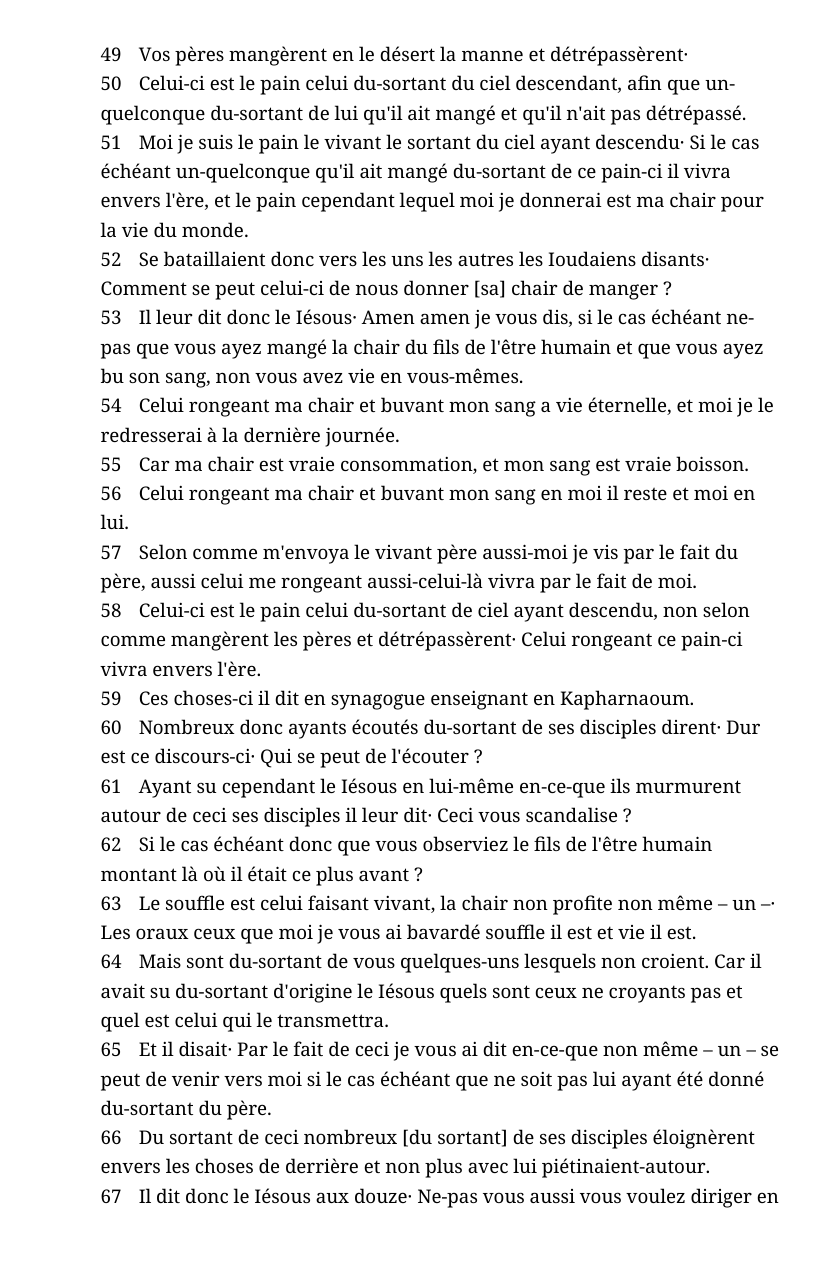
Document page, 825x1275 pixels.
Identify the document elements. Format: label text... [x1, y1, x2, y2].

text 49 Vos pères mangèrent en le désert la manne et détrépassèrent· 50 Celui-ci est le pain celui du-sortant du ciel descendant, afin que un-quelconque du-sortant de lui qu'il ait mangé et qu'il n'ait pas détrépassé. 51 Moi je suis le pain le vivant le sortant du ciel ayant descendu· Si le cas échéant un-quelconque qu'il ait mangé du-sortant de ce pain-ci il vivra envers l'ère, et le pain cependant lequel moi je donnerai est ma chair pour la vie du monde. 52 Se bataillaient donc vers les uns les autres les Ioudaiens disants· Comment se peut celui-ci de nous donner [sa] chair de manger ? 53 Il leur dit donc le Iésous· Amen amen je vous dis, si le cas échéant ne-pas que vous ayez mangé la chair du fils de l'être humain et que vous ayez bu son sang, non vous avez vie en vous-mêmes. 54 Celui rongeant ma chair et buvant mon sang a vie éternelle, et moi je le redresserai à la dernière journée. 55 Car ma chair est vraie consommation, et mon sang est vraie boisson. 56 Celui rongeant ma chair et buvant mon sang en moi il reste et moi en lui. 57 Selon comme m'envoya le vivant père aussi-moi je vis par le fait du père, aussi celui me rongeant aussi-celui-là vivra par le fait de moi. 58 Celui-ci est le pain celui du-sortant de ciel ayant descendu, non selon comme mangèrent les pères et détrépassèrent· Celui rongeant ce pain-ci vivra envers l'ère. 59 Ces choses-ci il dit en synagogue enseignant en Kapharnaoum. 60 Nombreux donc ayants écoutés du-sortant de ses disciples dirent· Dur est ce discours-ci· Qui se peut de l'écouter ? 61 Ayant su cependant le Iésous en lui-même en-ce-que ils murmurent autour de ceci ses disciples il leur dit· Ceci vous scandalise ? 62 Si le cas échéant donc que vous observiez le fils de l'être humain montant là où il était ce plus avant ? 63 Le souffle est celui faisant vivant, la chair non profite non même – un –· Les oraux ceux que moi je vous ai bavardé souffle il est et vie il est. 64 Mais sont du-sortant de vous quelques-uns lesquels non croient. Car il avait su du-sortant d'origine le Iésous quels sont ceux ne croyants pas et quel est celui qui le transmettra. 65 Et il disait· Par le fait de ceci je vous ai dit en-ce-que non même – un – se peut de venir vers moi si le cas échéant que ne soit pas lui ayant été donné du-sortant du père. 66 Du sortant de ceci nombreux [du sortant] de ses disciples éloignèrent envers les choses de derrière et non plus avec lui piétinaient-autour. 67 Il dit donc le Iésous aux douze· Ne-pas vous aussi vous voulez diriger en [100, 41, 784, 1208]
